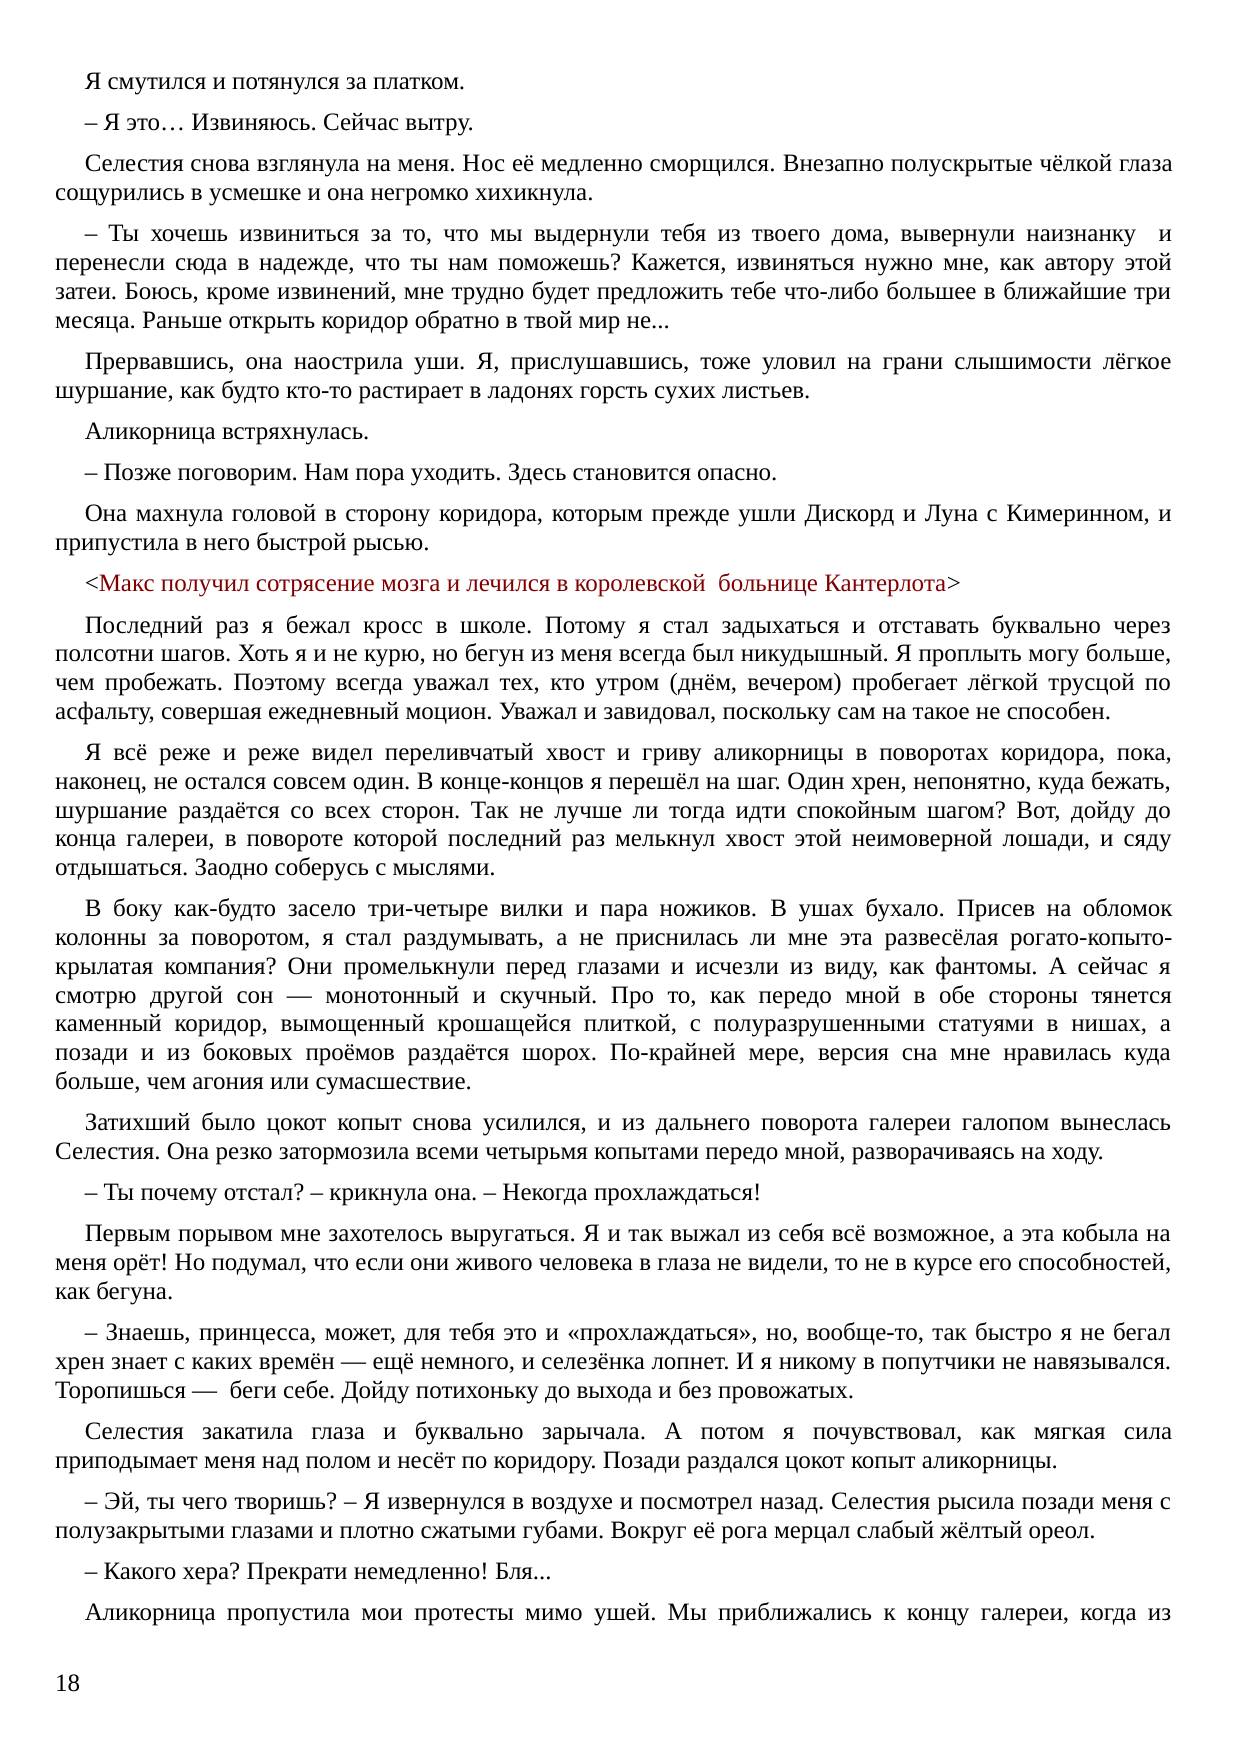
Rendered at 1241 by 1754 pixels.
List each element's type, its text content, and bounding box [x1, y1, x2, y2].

text Я смутился и потянулся за платком. [55, 66, 1173, 95]
text – Какого хера? Прекрати немедленно! Бля... [55, 1556, 1173, 1585]
text Последний раз я бежал кросс в школе. Потому я стал задыхаться и отставать буквально через полсотни шагов. Хоть я и не курю, но бегун из меня всегда был никудышный. Я проплыть могу больше, чем пробежать. Поэтому всегда уважал тех, кто утром (днём, вечером) пробегает лёгкой трусцой по асфальту, совершая ежедневный моцион. Уважал и завидовал, поскольку сам на такое не способен. [55, 610, 1173, 725]
text – Я это… Извиняюсь. Сейчас вытру. [55, 107, 1173, 136]
text Селестия закатила глаза и буквально зарычала. А потом я почувствовал, как мягкая сила приподымает меня над полом и несёт по коридору. Позади раздался цокот копыт аликорницы. [55, 1416, 1173, 1473]
text Я всё реже и реже видел переливчатый хвост и гриву аликорницы в поворотах коридора, пока, наконец, не остался совсем один. В конце-концов я перешёл на шаг. Один хрен, непонятно, куда бежать, шуршание раздаётся со всех сторон. Так не лучше ли тогда идти спокойным шагом? Вот, дойду до конца галереи, в повороте которой последний раз мелькнул хвост этой неимоверной лошади, и сяду отдышаться. Заодно соберусь с мыслями. [55, 737, 1173, 881]
text Затихший было цокот копыт снова усилился, и из дальнего поворота галереи галопом вынеслась Селестия. Она резко затормозила всеми четырьмя копытами передо мной, разворачиваясь на ходу. [55, 1107, 1173, 1165]
text – Позже поговорим. Нам пора уходить. Здесь становится опасно. [55, 457, 1173, 486]
text <Макс получил сотрясение мозга и лечился в королевской больнице Кантерлота> [55, 568, 1173, 597]
text Первым порывом мне захотелось выругаться. Я и так выжал из себя всё возможное, а эта кобыла на меня орёт! Но подумал, что если они живого человека в глаза не видели, то не в курсе его способностей, как бегуна. [55, 1218, 1173, 1305]
text Прервавшись, она наострила уши. Я, прислушавшись, тоже уловил на грани слышимости лёгкое шуршание, как будто кто-то растирает в ладонях горсть сухих листьев. [55, 346, 1173, 403]
text В боку как-будто засело три-четыре вилки и пара ножиков. В ушах бухало. Присев на обломок колонны за поворотом, я стал раздумывать, а не приснилась ли мне эта развесёлая рогато-копыто-крылатая компания? Они промелькнули перед глазами и исчезли из виду, как фантомы. А сейчас я смотрю другой сон — монотонный и скучный. Про то, как передо мной в обе стороны тянется каменный коридор, вымощенный крошащейся плиткой, с полуразрушенными статуями в нишах, а позади и из боковых проёмов раздаётся шорох. По-крайней мере, версия сна мне нравилась куда больше, чем агония или сумасшествие. [55, 893, 1173, 1095]
text Селестия снова взглянула на меня. Нос её медленно сморщился. Внезапно полускрытые чёлкой глаза сощурились в усмешке и она негромко хихикнула. [55, 148, 1173, 206]
text – Ты почему отстал? – крикнула она. – Некогда прохлаждаться! [55, 1177, 1173, 1206]
text Аликорница пропустила мои протесты мимо ушей. Мы приближались к концу галереи, когда из [55, 1597, 1173, 1626]
text – Знаешь, принцесса, может, для тебя это и «прохлаждаться», но, вообще-то, так быстро я не бегал хрен знает с каких времён — ещё немного, и селезёнка лопнет. И я никому в попутчики не навязывался. Торопишься — беги себе. Дойду потихоньку до выхода и без провожатых. [55, 1317, 1173, 1403]
text Аликорница встряхнулась. [55, 416, 1173, 445]
text – Ты хочешь извиниться за то, что мы выдернули тебя из твоего дома, вывернули наизнанку и перенесли сюда в надежде, что ты нам поможешь? Кажется, извиняться нужно мне, как автору этой затеи. Боюсь, кроме извинений, мне трудно будет предложить тебе что-либо большее в ближайшие три месяца. Раньше открыть коридор обратно в твой мир не... [55, 218, 1173, 333]
text – Эй, ты чего творишь? – Я извернулся в воздухе и посмотрел назад. Селестия рысила позади меня с полузакрытыми глазами и плотно сжатыми губами. Вокруг её рога мерцал слабый жёлтый ореол. [55, 1486, 1173, 1543]
text Она махнула головой в сторону коридора, которым прежде ушли Дискорд и Луна с Кимеринном, и припустила в него быстрой рысью. [55, 498, 1173, 556]
